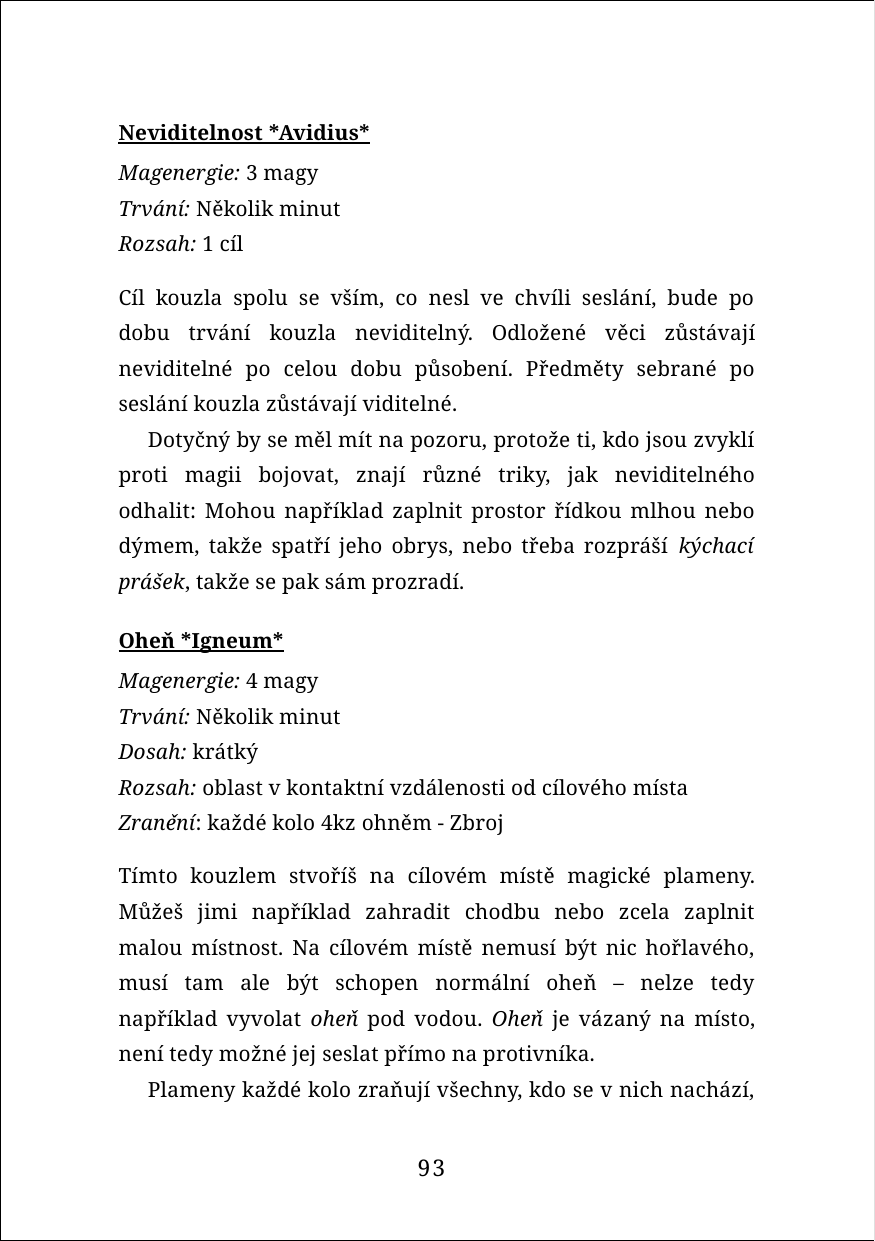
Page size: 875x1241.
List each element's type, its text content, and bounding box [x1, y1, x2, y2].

subtitle Oheň *Igneum* [118, 626, 756, 654]
text Tímto kouzlem stvoříš na cílovém místě magické plameny. Můžeš jimi například zahradit chodbu nebo zcela zaplnit malou místnost. Na cílovém místě nemusí být nic hořlavého, musí tam ale být schopen normální oheň – nelze tedy například vyvolat oheň pod vodou. Oheň je vázaný na místo, není tedy možné jej seslat přímo na protivníka. Plameny každé kolo zraňují všechny, kdo se v nich nachází, [118, 862, 756, 1103]
text Magenergie: 3 magy Trvání: Několik minut Rozsah: 1 cíl [118, 158, 756, 258]
text Cíl kouzla spolu se vším, co nesl ve chvíli seslání, bude po dobu trvání kouzla neviditelný. Odložené věci zůstávají neviditelné po celou dobu působení. Předměty sebrané po seslání kouzla zůstávají viditelné. Dotyčný by se měl mít na pozoru, protože ti, kdo jsou zvyklí proti magii bojovat, znají různé triky, jak neviditelného odhalit: Mohou například zaplnit prostor řídkou mlhou nebo dýmem, takže spatří jeho obrys, nebo třeba rozpráší kýchací prášek, takže se pak sám prozradí. [118, 283, 756, 595]
subtitle Neviditelnost *Avidius* [118, 118, 756, 147]
text Magenergie: 4 magy Trvání: Několik minut Dosah: krátký Rozsah: oblast v kontaktní vzdálenosti od cílového místa Zranění: každé kolo 4kz ohněm - Zbroj [118, 666, 756, 837]
